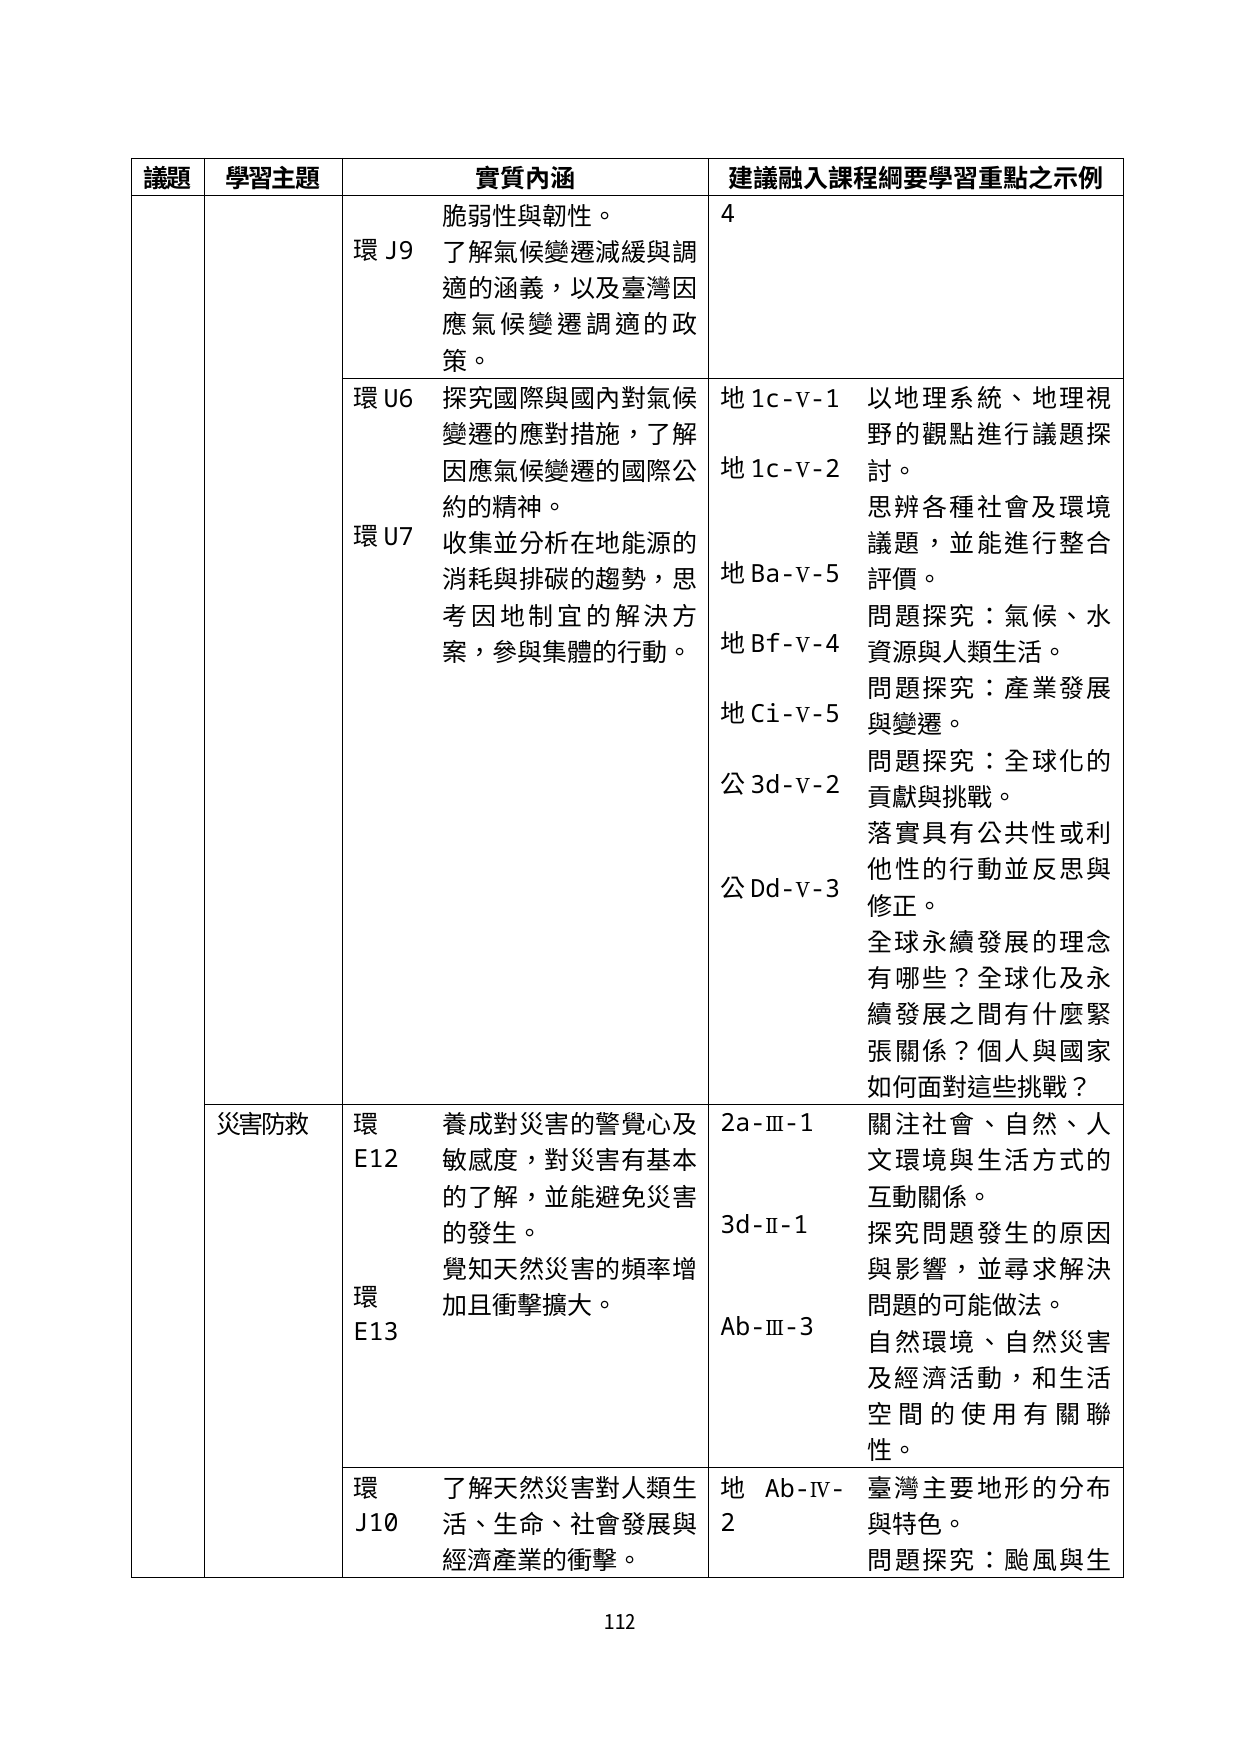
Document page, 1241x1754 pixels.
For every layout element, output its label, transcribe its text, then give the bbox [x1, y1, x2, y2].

table_cell 地Ab-Ⅳ-2 [709, 1468, 856, 1577]
table_cell 了解天然災害對人類生活、生命、社會發展與經濟產業的衝擊。 [431, 1468, 708, 1577]
table_cell [205, 196, 342, 1103]
table_header 實質內涵 [343, 159, 708, 195]
table_cell 關注社會、自然、人文環境與生活方式的互動關係。 探究問題發生的原因與影響，並尋求解決問題的可能做法。 自然環境、自然災害及經濟活動，和生活空間的使用有關聯性。 [856, 1105, 1123, 1467]
table_cell 探究國際與國內對氣候變遷的應對措施，了解因應氣候變遷的國際公約的精神。 收集並分析在地能源的消耗與排碳的趨勢，思考因地制宜的解決方案，參與集體的行動。 [431, 379, 708, 1103]
table_cell 地1c-Ⅴ-1 地1c-Ⅴ-2 地Ba-Ⅴ-5 地Bf-Ⅴ-4 地Ci-Ⅴ-5 公3d-Ⅴ-2 公Dd-Ⅴ-3 [709, 379, 856, 1103]
table_header 學習主題 [205, 159, 342, 195]
table_cell 脆弱性與韌性。 了解氣候變遷減緩與調適的涵義，以及臺灣因應氣候變遷調適的政策。 [431, 196, 708, 377]
table_cell 環J10 [343, 1468, 431, 1577]
table_cell 4 [709, 196, 856, 377]
table_cell [132, 196, 204, 1577]
table_cell 環U6 環U7 [343, 379, 431, 1103]
table_cell 環E12 環E13 [343, 1105, 431, 1467]
table_cell 臺灣主要地形的分布與特色。 問題探究：颱風與生 [856, 1468, 1123, 1577]
table_cell [856, 196, 1123, 377]
table_cell 2a-Ⅲ-1 3d-Ⅱ-1 Ab-Ⅲ-3 [709, 1105, 856, 1467]
table_cell 災害防救 [205, 1105, 342, 1577]
table_header 議題 [132, 159, 204, 195]
table_header 建議融入課程綱要學習重點之示例 [709, 159, 1123, 195]
table_cell 以地理系統、地理視野的觀點進行議題探討。 思辨各種社會及環境議題，並能進行整合評價。 問題探究：氣候、水資源與人類生活。 問題探究：產業發展與變遷。 問題探究：全球化的貢獻與挑戰。 落實具有公共性或利他性的行動並反思與修正。 全球永續發展的理念有哪些？全球化及永續發展之間有什麼緊張關係？個人與國家如何面對這些挑戰？ [856, 379, 1123, 1103]
table_cell 環J9 [343, 196, 431, 377]
table_cell 養成對災害的警覺心及敏感度，對災害有基本的了解，並能避免災害的發生。 覺知天然災害的頻率增加且衝擊擴大。 [431, 1105, 708, 1467]
